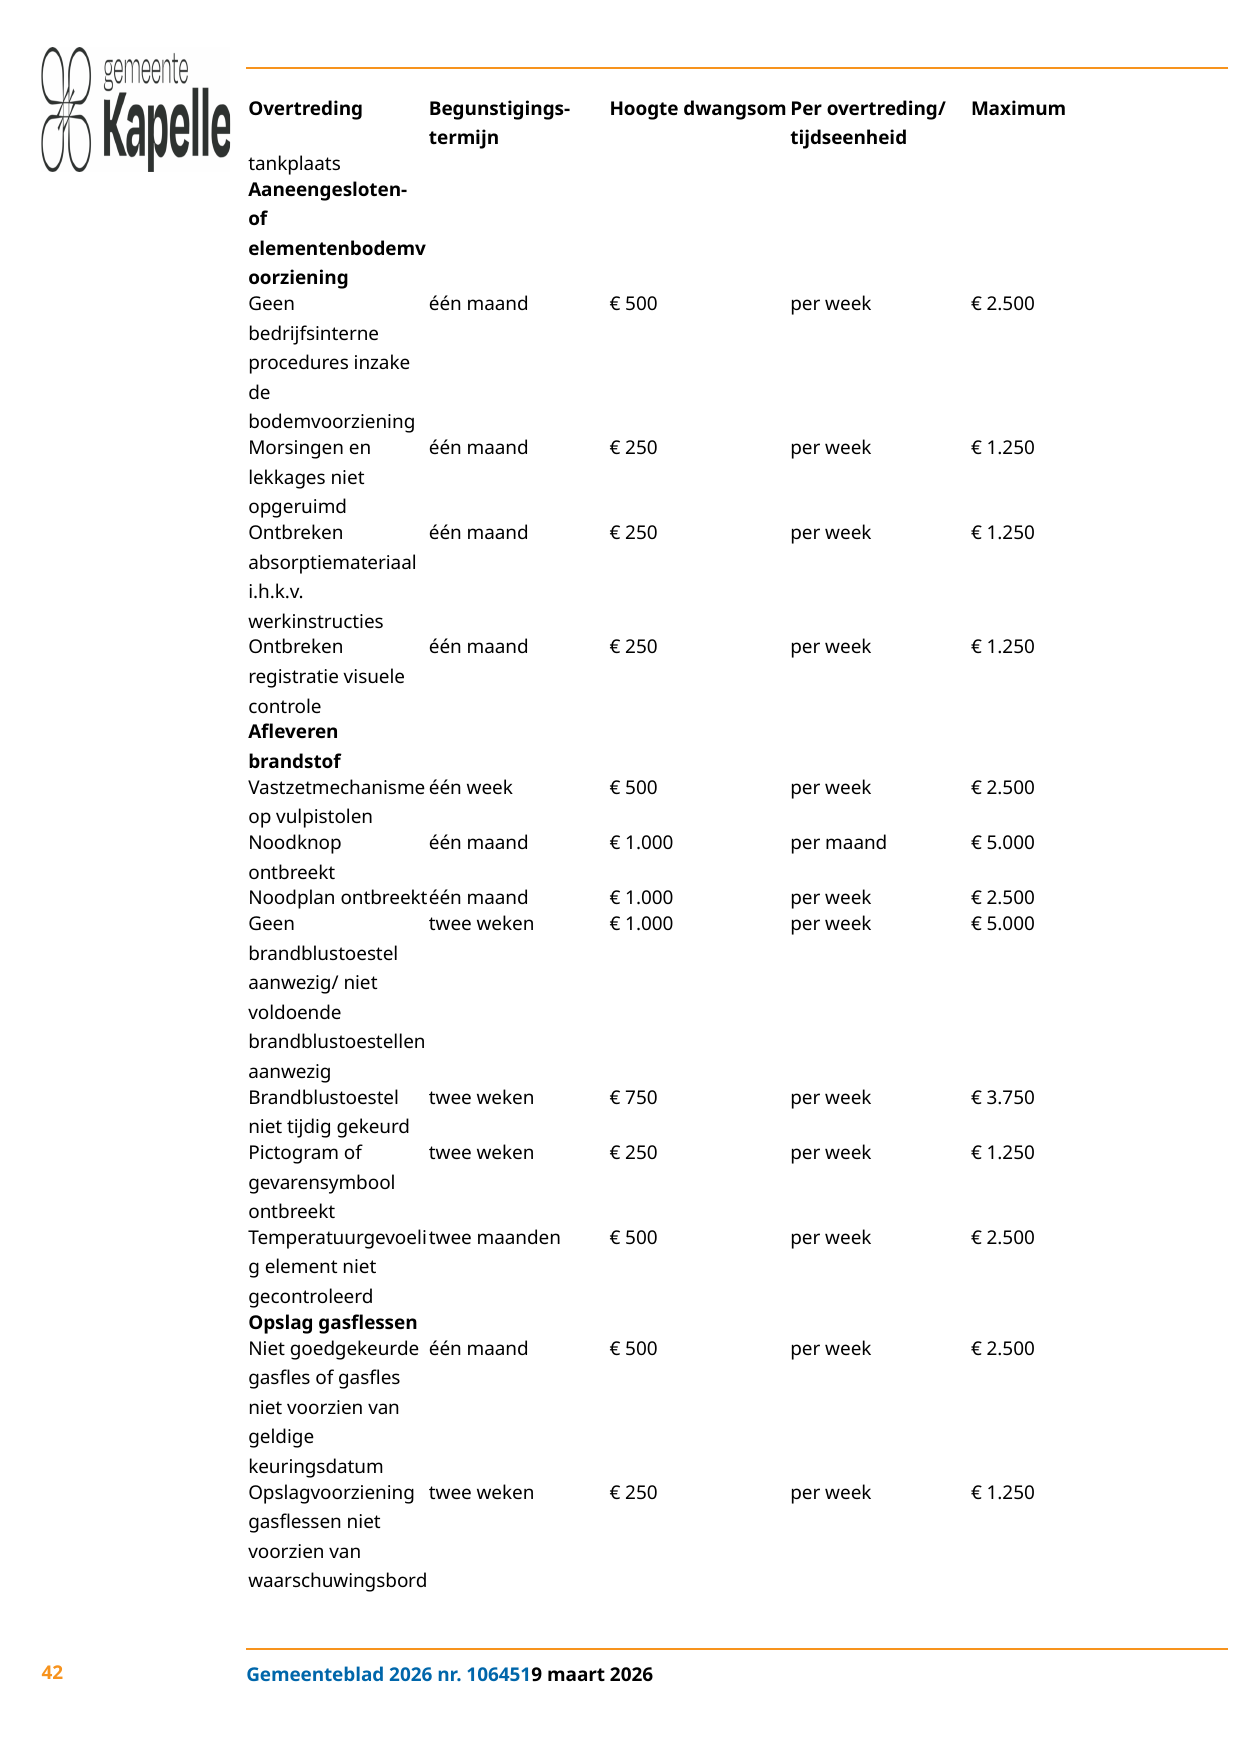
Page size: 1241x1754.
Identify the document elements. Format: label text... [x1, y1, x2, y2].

table_header Begunstigings-termijn [429, 95, 609, 150]
table_cell € 2.500 [971, 1335, 1152, 1479]
table_cell één week [429, 774, 609, 829]
table_cell per week [790, 519, 971, 634]
table_cell twee weken [429, 1084, 609, 1139]
table_cell Morsingen en lekkages niet opgeruimd [248, 434, 429, 519]
table_cell € 250 [609, 634, 790, 719]
table_cell per week [790, 1335, 971, 1479]
table_cell Ontbreken registratie visuele controle [248, 634, 429, 719]
table_cell Geen brandblustoestel aanwezig/ niet voldoende brandblustoestellen aanwezig [248, 910, 429, 1084]
table_cell € 1.000 [609, 829, 790, 884]
table_cell € 2.500 [971, 1224, 1152, 1309]
table_cell per maand [790, 829, 971, 884]
table_cell [429, 1309, 609, 1335]
table_cell € 1.250 [971, 1479, 1152, 1593]
table_cell één maand [429, 634, 609, 719]
picture [41, 47, 231, 172]
table_cell [429, 150, 609, 176]
table_cell per week [790, 885, 971, 910]
table_cell twee weken [429, 1139, 609, 1224]
table_cell [790, 176, 971, 290]
table_cell Noodplan ontbreekt [248, 885, 429, 910]
table_cell Aaneengesloten- of elementenbodemvoorziening [248, 176, 429, 290]
table_cell € 1.250 [971, 1139, 1152, 1224]
table_cell € 1.000 [609, 910, 790, 1084]
table_cell € 250 [609, 1479, 790, 1593]
table_cell per week [790, 290, 971, 434]
table_cell [609, 719, 790, 774]
table_cell één maand [429, 829, 609, 884]
table_cell per week [790, 634, 971, 719]
table_cell € 1.250 [971, 519, 1152, 634]
table_header Hoogte dwangsom [609, 95, 790, 150]
table_cell € 500 [609, 1335, 790, 1479]
table_cell € 5.000 [971, 829, 1152, 884]
table_header Maximum [971, 95, 1152, 150]
table_cell € 3.750 [971, 1084, 1152, 1139]
table_cell Geen bedrijfsinterne procedures inzake de bodemvoorziening [248, 290, 429, 434]
table_cell één maand [429, 290, 609, 434]
table_cell € 750 [609, 1084, 790, 1139]
table_cell per week [790, 434, 971, 519]
table_cell Temperatuurgevoelig element niet gecontroleerd [248, 1224, 429, 1309]
table_cell tankplaats [248, 150, 429, 176]
table_cell [609, 176, 790, 290]
table_cell [971, 176, 1152, 290]
table_cell € 500 [609, 290, 790, 434]
table_cell per week [790, 1479, 971, 1593]
table_cell € 1.250 [971, 634, 1152, 719]
table_cell Pictogram of gevarensymbool ontbreekt [248, 1139, 429, 1224]
table_cell Brandblustoestel niet tijdig gekeurd [248, 1084, 429, 1139]
table_cell twee maanden [429, 1224, 609, 1309]
table_cell per week [790, 1224, 971, 1309]
table_header Per overtreding/ tijdseenheid [790, 95, 971, 150]
table_cell per week [790, 910, 971, 1084]
table_cell [609, 150, 790, 176]
table_cell per week [790, 774, 971, 829]
table_cell één maand [429, 519, 609, 634]
table_cell [790, 1309, 971, 1335]
table_cell € 1.250 [971, 434, 1152, 519]
table_cell € 2.500 [971, 290, 1152, 434]
table_cell [429, 719, 609, 774]
table_cell Opslag gasflessen [248, 1309, 429, 1335]
table_cell per week [790, 1139, 971, 1224]
table_cell Niet goedgekeurde gasfles of gasfles niet voorzien van geldige keuringsdatum [248, 1335, 429, 1479]
table_cell [429, 176, 609, 290]
table_cell [790, 719, 971, 774]
table_cell Ontbreken absorptiemateriaal i.h.k.v. werkinstructies [248, 519, 429, 634]
table_cell [609, 1309, 790, 1335]
table_cell één maand [429, 434, 609, 519]
table_cell twee weken [429, 1479, 609, 1593]
table_cell twee weken [429, 910, 609, 1084]
table_cell [971, 150, 1152, 176]
table_header Overtreding [248, 95, 429, 150]
table_cell Noodknop ontbreekt [248, 829, 429, 884]
table_cell € 250 [609, 434, 790, 519]
table_cell € 2.500 [971, 774, 1152, 829]
table_cell € 250 [609, 519, 790, 634]
table_cell € 1.000 [609, 885, 790, 910]
table_cell [971, 1309, 1152, 1335]
table_cell € 500 [609, 774, 790, 829]
table_cell per week [790, 1084, 971, 1139]
table_cell Afleveren brandstof [248, 719, 429, 774]
table_cell [971, 719, 1152, 774]
table_cell [790, 150, 971, 176]
table_cell € 250 [609, 1139, 790, 1224]
table_cell € 500 [609, 1224, 790, 1309]
table_cell Vastzetmechanisme op vulpistolen [248, 774, 429, 829]
table_cell Opslagvoorziening gasflessen niet voorzien van waarschuwingsbord [248, 1479, 429, 1593]
table_cell € 5.000 [971, 910, 1152, 1084]
table_cell één maand [429, 1335, 609, 1479]
table_cell € 2.500 [971, 885, 1152, 910]
table_cell één maand [429, 885, 609, 910]
